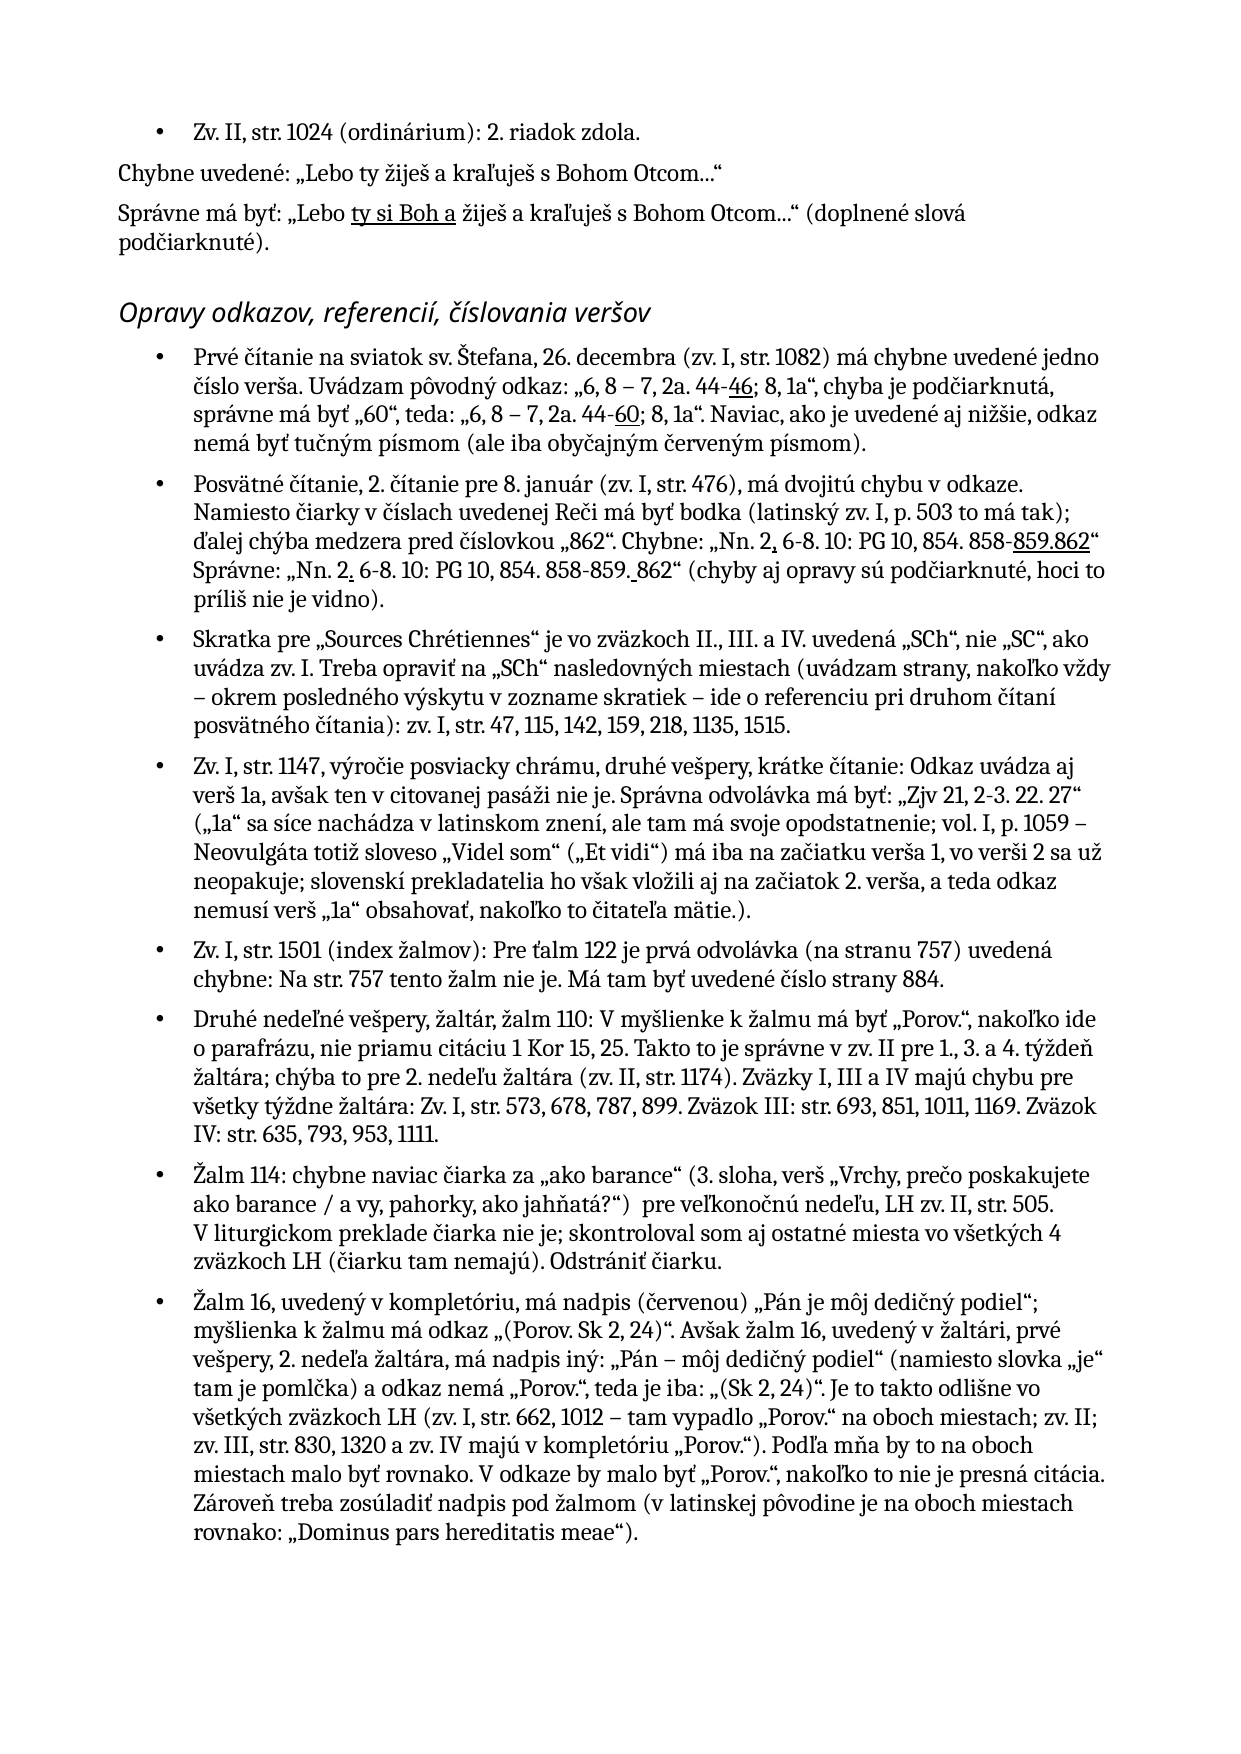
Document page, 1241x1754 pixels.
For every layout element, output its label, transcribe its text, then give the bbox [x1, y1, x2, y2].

list Prvé čítanie na sviatok sv. Štefana, 26. decembra (zv. I, str. 1082) má chybne uvedené jedno číslo verša. Uvádzam pôvodný odkaz: „6, 8 – 7, 2a. 44-46; 8, 1a“, chyba je podčiarknutá, správne má byť „60“, teda: „6, 8 – 7, 2a. 44-60; 8, 1a“. Naviac, ako je uvedené aj nižšie, odkaz nemá byť tučným písmom (ale iba obyčajným červeným písmom). [156, 343, 1122, 458]
subtitle Opravy odkazov, referencií, číslovania veršov [118, 293, 1122, 330]
list Posvätné čítanie, 2. čítanie pre 8. január (zv. I, str. 476), má dvojitú chybu v odkaze. Namiesto čiarky v číslach uvedenej Reči má byť bodka (latinský zv. I, p. 503 to má tak); ďalej chýba medzera pred číslovkou „862“. Chybne: „Nn. 2, 6-8. 10: PG 10, 854. 858-859.862“ Správne: „Nn. 2. 6-8. 10: PG 10, 854. 858-859. 862“ (chyby aj opravy sú podčiarknuté, hoci to príliš nie je vidno). [156, 469, 1122, 613]
list Zv. I, str. 1501 (index žalmov): Pre ťalm 122 je prvá odvolávka (na stranu 757) uvedená chybne: Na str. 757 tento žalm nie je. Má tam byť uvedené číslo strany 884. [156, 936, 1122, 994]
list Druhé nedeľné vešpery, žaltár, žalm 110: V myšlienke k žalmu má byť „Porov.“, nakoľko ide o parafrázu, nie priamu citáciu 1 Kor 15, 25. Takto to je správne v zv. II pre 1., 3. a 4. týždeň žaltára; chýba to pre 2. nedeľu žaltára (zv. II, str. 1174). Zväzky I, III a IV majú chybu pre všetky týždne žaltára: Zv. I, str. 573, 678, 787, 899. Zväzok III: str. 693, 851, 1011, 1169. Zväzok IV: str. 635, 793, 953, 1111. [156, 1005, 1122, 1149]
text Chybne uvedené: „Lebo ty žiješ a kraľuješ s Bohom Otcom...“ [118, 159, 1122, 187]
list Zv. I, str. 1147, výročie posviacky chrámu, druhé vešpery, krátke čítanie: Odkaz uvádza aj verš 1a, avšak ten v citovanej pasáži nie je. Správna odvolávka má byť: „Zjv 21, 2-3. 22. 27“ („1a“ sa síce nachádza v latinskom znení, ale tam má svoje opodstatnenie; vol. I, p. 1059 – Neovulgáta totiž sloveso „Videl som“ („Et vidi“) má iba na začiatku verša 1, vo verši 2 sa už neopakuje; slovenskí prekladatelia ho však vložili aj na začiatok 2. verša, a teda odkaz nemusí verš „1a“ obsahovať, nakoľko to čitateľa mätie.). [156, 752, 1122, 924]
list Žalm 114: chybne naviac čiarka za „ako barance“ (3. sloha, verš „Vrchy, prečo poskakujete ako barance / a vy, pahorky, ako jahňatá?“) pre veľkonočnú nedeľu, LH zv. II, str. 505. V liturgickom preklade čiarka nie je; skontroloval som aj ostatné miesta vo všetkých 4 zväzkoch LH (čiarku tam nemajú). Odstrániť čiarku. [156, 1161, 1122, 1276]
text Správne má byť: „Lebo ty si Boh a žiješ a kraľuješ s Bohom Otcom...“ (doplnené slová podčiarknuté). [118, 199, 1122, 257]
list Zv. II, str. 1024 (ordinárium): 2. riadok zdola. [156, 118, 1122, 147]
list Žalm 16, uvedený v kompletóriu, má nadpis (červenou) „Pán je môj dedičný podiel“; myšlienka k žalmu má odkaz „(Porov. Sk 2, 24)“. Avšak žalm 16, uvedený v žaltári, prvé vešpery, 2. nedeľa žaltára, má nadpis iný: „Pán – môj dedičný podiel“ (namiesto slovka „je“ tam je pomlčka) a odkaz nemá „Porov.“, teda je iba: „(Sk 2, 24)“. Je to takto odlišne vo všetkých zväzkoch LH (zv. I, str. 662, 1012 – tam vypadlo „Porov.“ na oboch miestach; zv. II; zv. III, str. 830, 1320 a zv. IV majú v kompletóriu „Porov.“). Podľa mňa by to na oboch miestach malo byť rovnako. V odkaze by malo byť „Porov.“, nakoľko to nie je presná citácia. Zároveň treba zosúladiť nadpis pod žalmom (v latinskej pôvodine je na oboch miestach rovnako: „Dominus pars hereditatis meae“). [156, 1288, 1122, 1546]
list Skratka pre „Sources Chrétiennes“ je vo zväzkoch II., III. a IV. uvedená „SCh“, nie „SC“, ako uvádza zv. I. Treba opraviť na „SCh“ nasledovných miestach (uvádzam strany, nakoľko vždy – okrem posledného výskytu v zozname skratiek – ide o referenciu pri druhom čítaní posvätného čítania): zv. I, str. 47, 115, 142, 159, 218, 1135, 1515. [156, 625, 1122, 740]
